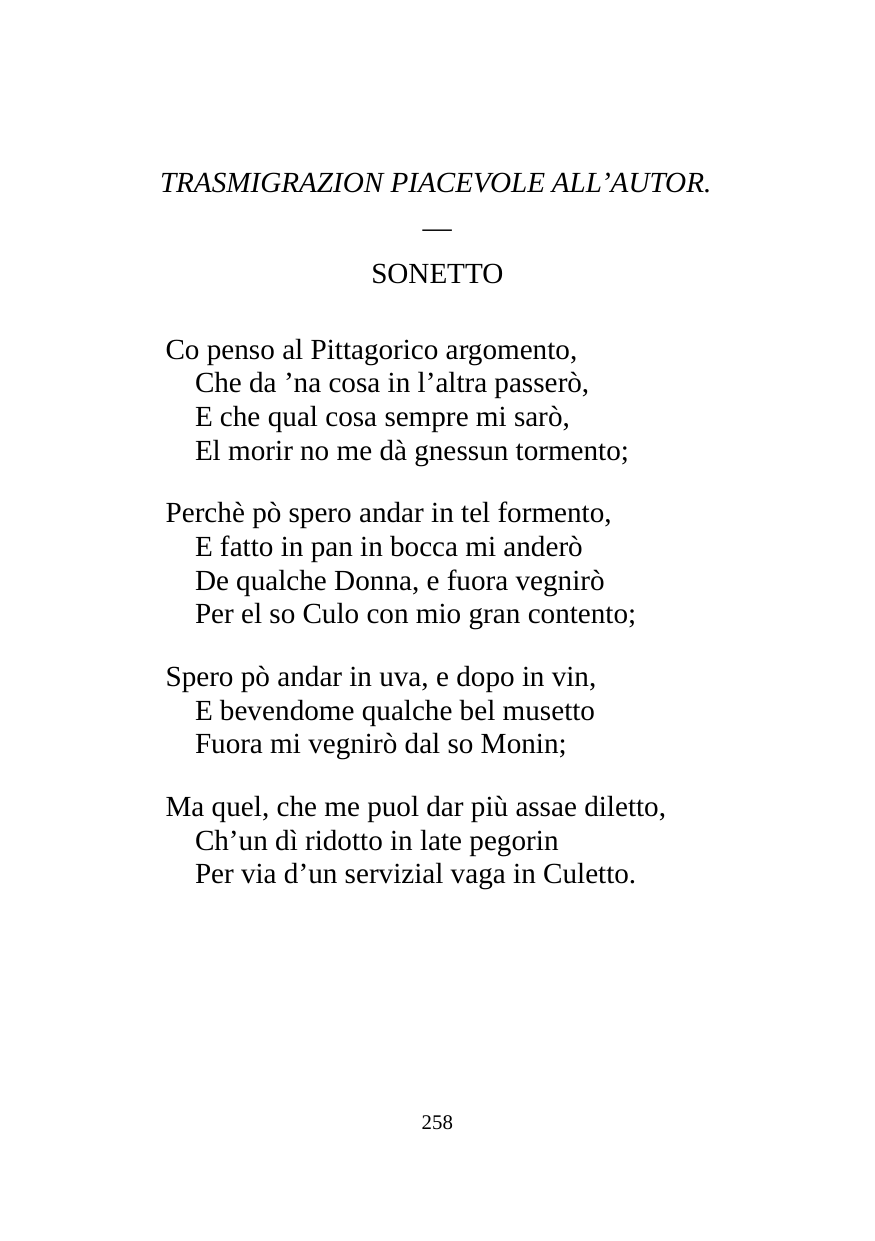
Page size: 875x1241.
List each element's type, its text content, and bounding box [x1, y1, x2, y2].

text Perchè pò spero andar in tel formento, E fatto in pan in bocca mi anderò De qualche Donna, e fuora vegnirò Per el so Culo con mio gran contento; [165, 496, 768, 630]
text SONETTO [106, 257, 768, 290]
text — [106, 211, 768, 244]
subtitle TRASMIGRAZION PIACEVOLE ALL’AUTOR. [106, 165, 768, 199]
text Co penso al Pittagorico argomento, Che da ’na cosa in l’altra passerò, E che qual cosa sempre mi sarò, El morir no me dà gnessun tormento; [165, 332, 768, 466]
text Ma quel, che me puol dar più assae diletto, Ch’un dì ridotto in late pegorin Per via d’un servizial vaga in Culetto. [165, 789, 768, 890]
text Spero pò andar in uva, e dopo in vin, E bevendome qualche bel musetto Fuora mi vegnirò dal so Monin; [165, 659, 768, 760]
